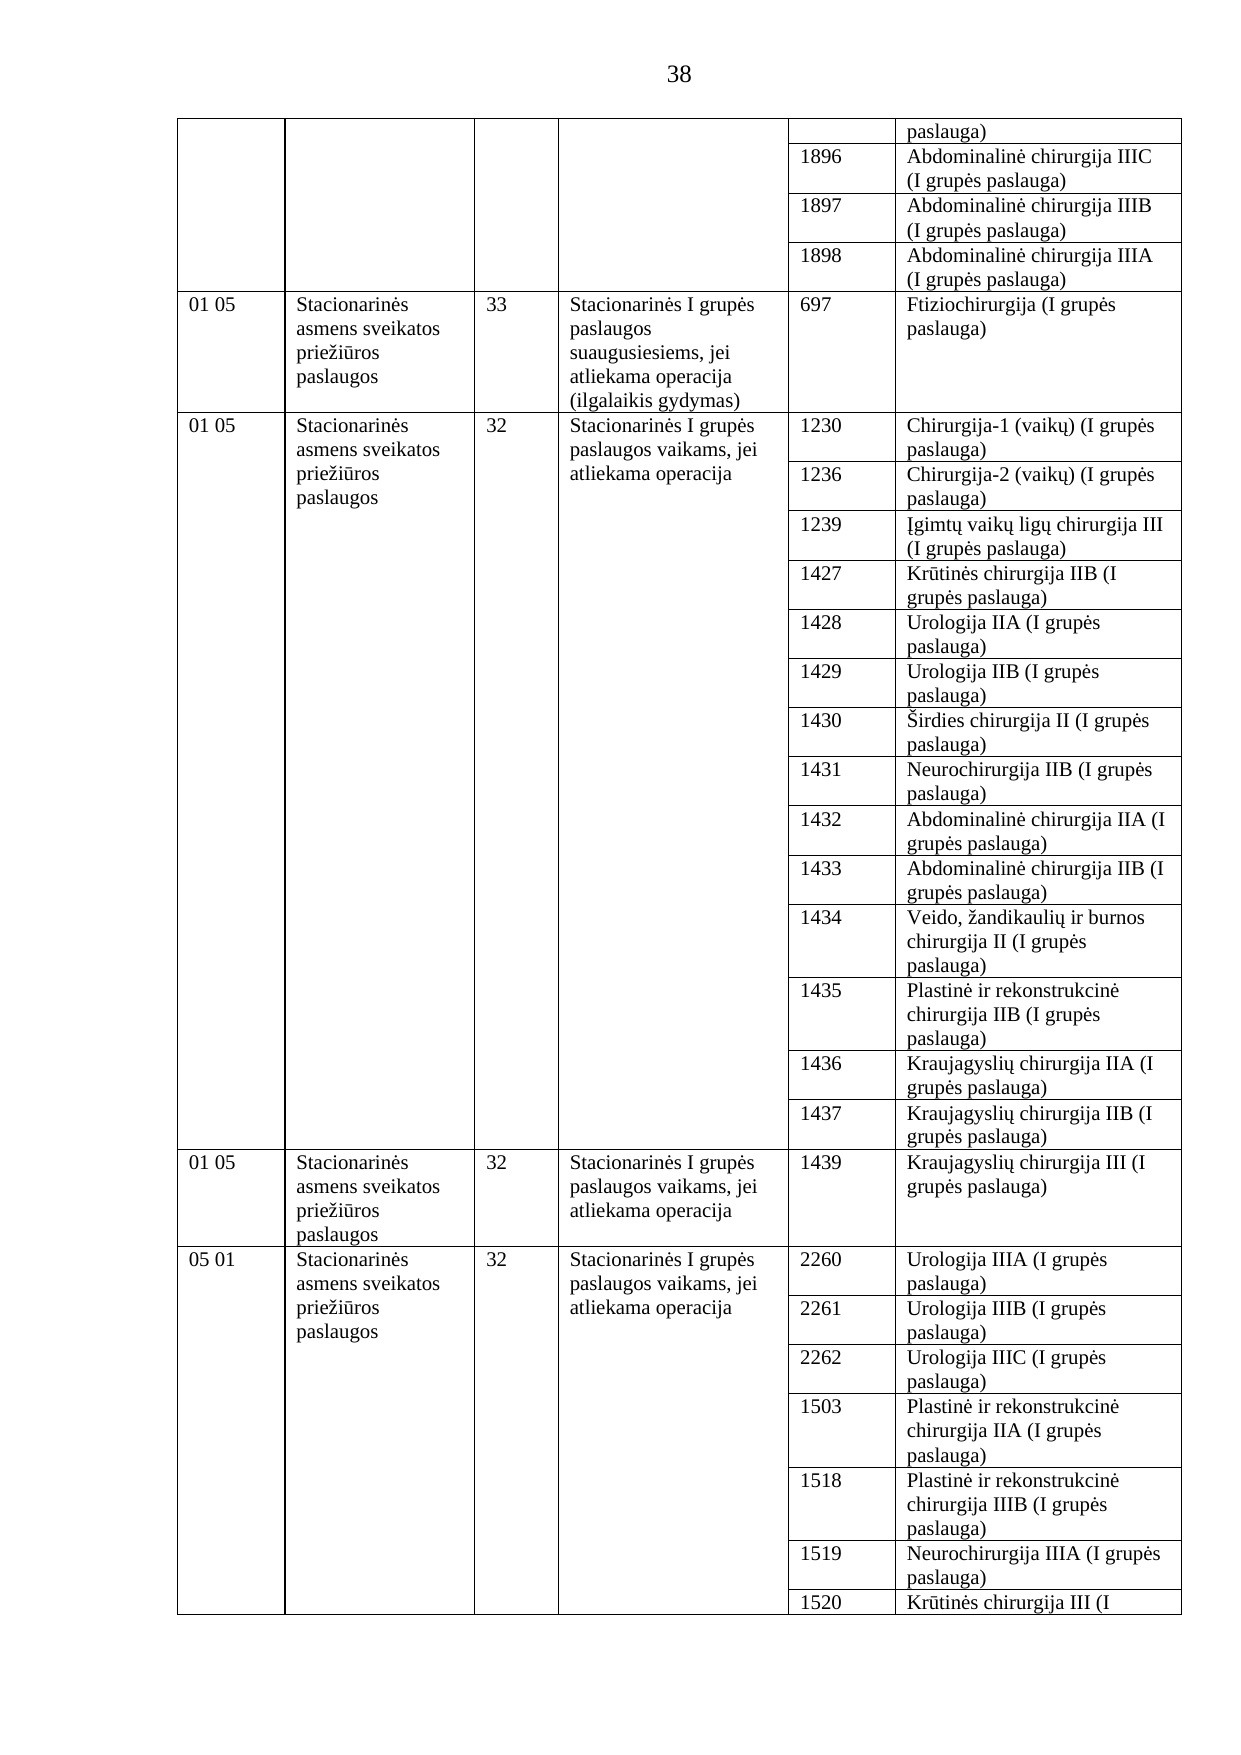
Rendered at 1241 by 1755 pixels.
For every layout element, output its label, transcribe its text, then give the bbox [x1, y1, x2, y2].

table_cell Abdominalinė chirurgija IIA (I grupės paslauga) [896, 806, 1181, 854]
table_cell 05 01 [178, 1247, 284, 1614]
table_cell Urologija IIIA (I grupės paslauga) [896, 1247, 1181, 1295]
table_cell Neurochirurgija IIIA (I grupės paslauga) [896, 1541, 1181, 1589]
table_cell 1898 [789, 243, 895, 291]
table_cell 1427 [789, 561, 895, 609]
table_cell Ftiziochirurgija (I grupės paslauga) [896, 292, 1181, 412]
table_cell 1519 [789, 1541, 895, 1589]
table_cell [286, 119, 474, 291]
table_cell [559, 119, 788, 291]
table_cell Urologija IIA (I grupės paslauga) [896, 610, 1181, 658]
table_cell 33 [475, 292, 558, 412]
table_cell Įgimtų vaikų ligų chirurgija III (I grupės paslauga) [896, 511, 1181, 559]
table_cell 32 [475, 1247, 558, 1614]
table_cell Krūtinės chirurgija III (I [896, 1590, 1181, 1614]
table_cell Plastinė ir rekonstrukcinė chirurgija IIB (I grupės paslauga) [896, 978, 1181, 1050]
table_cell Abdominalinė chirurgija IIIA (I grupės paslauga) [896, 243, 1181, 291]
table_cell 2262 [789, 1345, 895, 1393]
table_cell 1897 [789, 194, 895, 242]
table_cell 1896 [789, 144, 895, 192]
table_cell 1439 [789, 1150, 895, 1246]
table_cell [178, 119, 284, 291]
table_cell 01 05 [178, 1150, 284, 1246]
table_cell Veido, žandikaulių ir burnos chirurgija II (I grupės paslauga) [896, 905, 1181, 977]
table_cell 1520 [789, 1590, 895, 1614]
table_cell Plastinė ir rekonstrukcinė chirurgija IIA (I grupės paslauga) [896, 1394, 1181, 1467]
table_cell Urologija IIB (I grupės paslauga) [896, 659, 1181, 707]
table_cell Stacionarinės asmens sveikatos priežiūros paslaugos [286, 292, 474, 412]
table_cell Chirurgija-1 (vaikų) (I grupės paslauga) [896, 413, 1181, 461]
table_cell 1430 [789, 708, 895, 756]
table_cell Kraujagyslių chirurgija IIB (I grupės paslauga) [896, 1100, 1181, 1148]
table_cell Urologija IIIB (I grupės paslauga) [896, 1296, 1181, 1344]
table_cell Urologija IIIC (I grupės paslauga) [896, 1345, 1181, 1393]
table_cell 01 05 [178, 413, 284, 1148]
table_cell 32 [475, 413, 558, 1148]
table_cell [475, 119, 558, 291]
table_cell 32 [475, 1150, 558, 1246]
table_cell 01 05 [178, 292, 284, 412]
table_cell 1230 [789, 413, 895, 461]
table_cell Krūtinės chirurgija IIB (I grupės paslauga) [896, 561, 1181, 609]
table_cell 1518 [789, 1468, 895, 1540]
table_cell Plastinė ir rekonstrukcinė chirurgija IIIB (I grupės paslauga) [896, 1468, 1181, 1540]
table_cell Neurochirurgija IIB (I grupės paslauga) [896, 757, 1181, 805]
table_cell Chirurgija-2 (vaikų) (I grupės paslauga) [896, 462, 1181, 510]
table_cell 1434 [789, 905, 895, 977]
table_cell Stacionarinės I grupės paslaugos vaikams, jei atliekama operacija [559, 1150, 788, 1246]
table_cell Kraujagyslių chirurgija III (I grupės paslauga) [896, 1150, 1181, 1246]
table_cell Kraujagyslių chirurgija IIA (I grupės paslauga) [896, 1051, 1181, 1099]
table_cell 1436 [789, 1051, 895, 1099]
table_cell 2261 [789, 1296, 895, 1344]
table_cell 1239 [789, 511, 895, 559]
table_cell 1431 [789, 757, 895, 805]
table_cell 2260 [789, 1247, 895, 1295]
table_cell 1428 [789, 610, 895, 658]
table_cell 1429 [789, 659, 895, 707]
table_cell Stacionarinės I grupės paslaugos suaugusiesiems, jei atliekama operacija (ilgalaikis gydymas) [559, 292, 788, 412]
table_cell paslauga) [896, 119, 1181, 143]
table_cell Stacionarinės asmens sveikatos priežiūros paslaugos [286, 1247, 474, 1614]
table_cell Širdies chirurgija II (I grupės paslauga) [896, 708, 1181, 756]
table_cell Stacionarinės I grupės paslaugos vaikams, jei atliekama operacija [559, 413, 788, 1148]
table_cell 1503 [789, 1394, 895, 1467]
table_cell 1437 [789, 1100, 895, 1148]
table_cell 697 [789, 292, 895, 412]
table_cell Abdominalinė chirurgija IIIB (I grupės paslauga) [896, 194, 1181, 242]
table_cell Abdominalinė chirurgija IIIC (I grupės paslauga) [896, 144, 1181, 192]
table_cell 1435 [789, 978, 895, 1050]
table_cell Stacionarinės asmens sveikatos priežiūros paslaugos [286, 1150, 474, 1246]
table_cell Stacionarinės I grupės paslaugos vaikams, jei atliekama operacija [559, 1247, 788, 1614]
table_cell Stacionarinės asmens sveikatos priežiūros paslaugos [286, 413, 474, 1148]
table_cell [789, 119, 895, 143]
table_cell 1433 [789, 856, 895, 904]
table_cell 1432 [789, 806, 895, 854]
table_cell 1236 [789, 462, 895, 510]
table_cell Abdominalinė chirurgija IIB (I grupės paslauga) [896, 856, 1181, 904]
